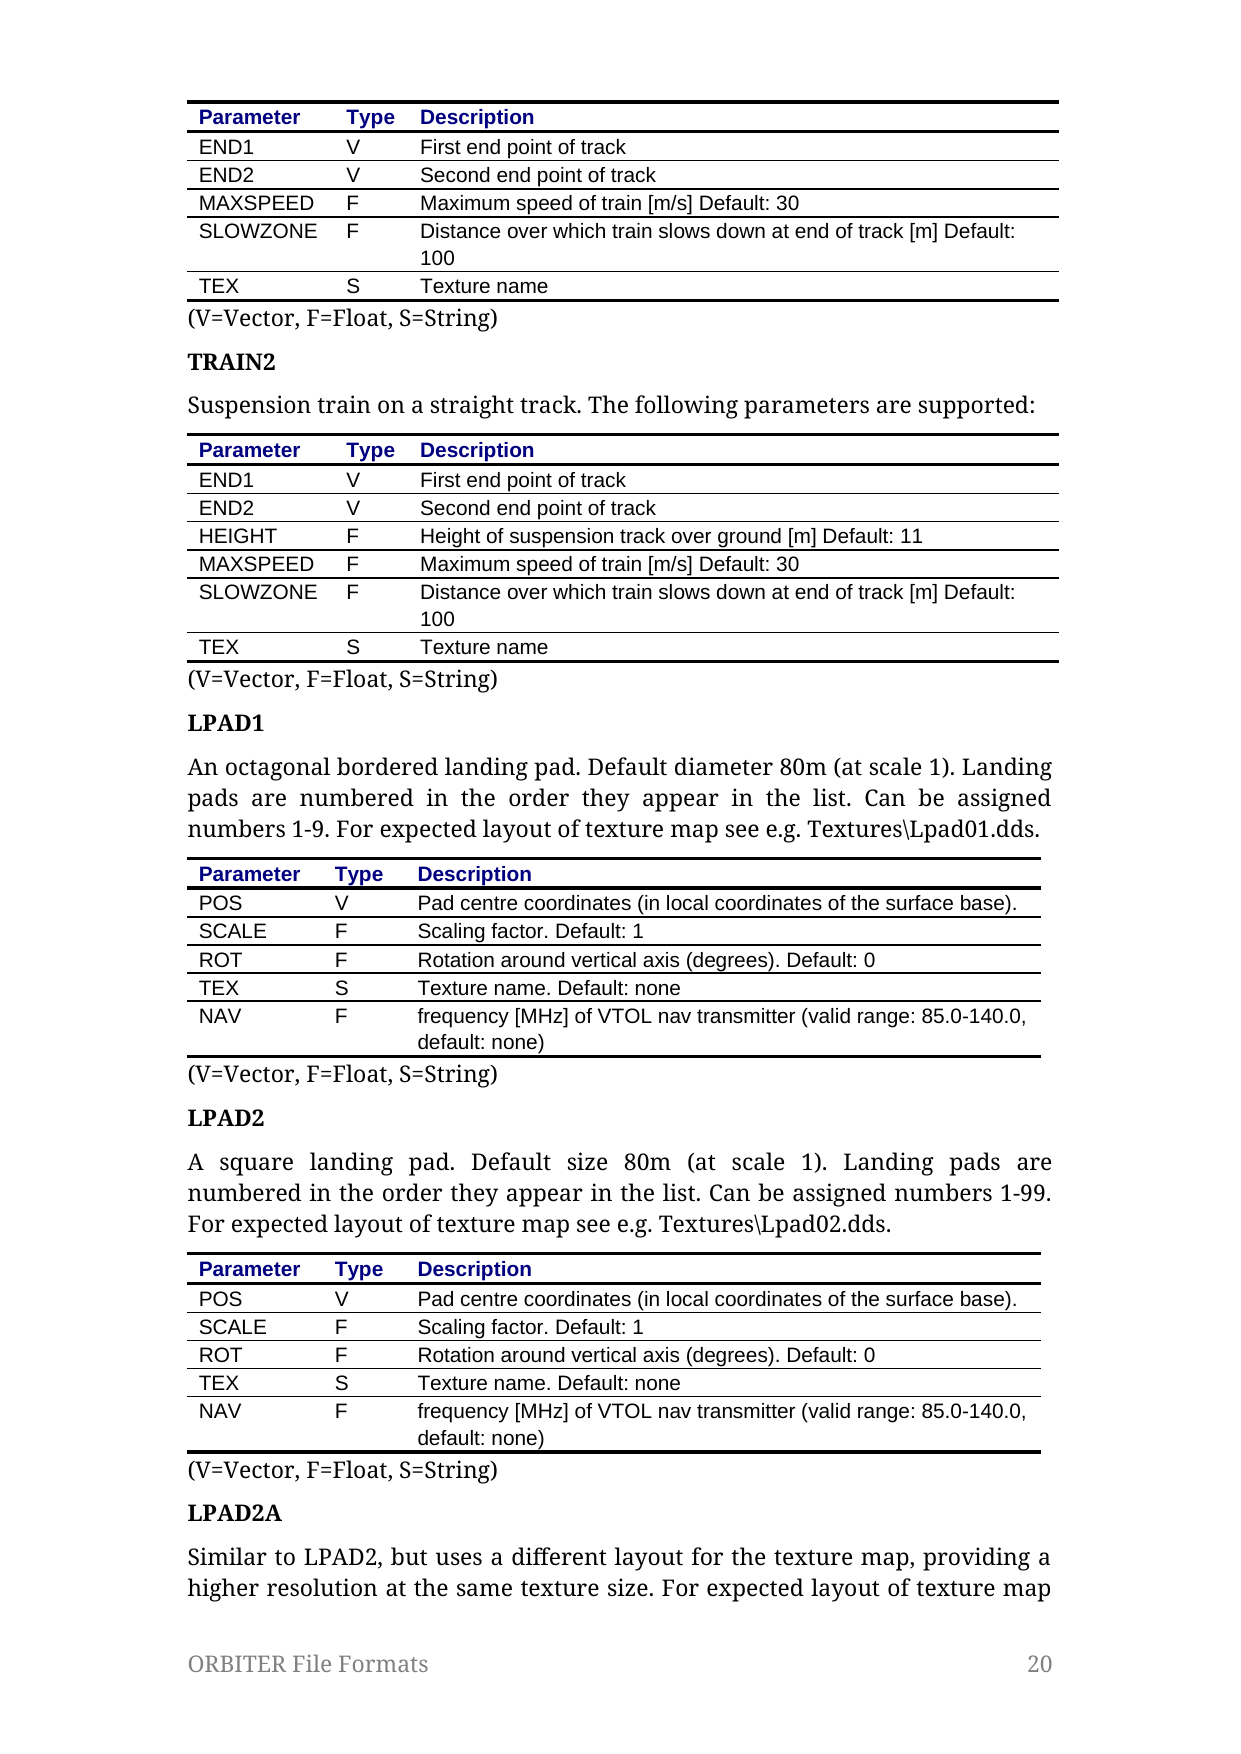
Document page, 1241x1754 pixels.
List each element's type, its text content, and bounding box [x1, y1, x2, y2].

table_cell V [335, 161, 409, 188]
table_cell END1 [187, 133, 335, 160]
table_header Description [409, 104, 1058, 130]
table_cell F [335, 522, 409, 549]
table_cell F [335, 190, 409, 216]
table_cell V [335, 494, 409, 521]
table_cell HEIGHT [187, 522, 335, 549]
table_cell TEX [187, 633, 335, 660]
table_cell frequency [MHz] of VTOL nav transmitter (valid range: 85.0-140.0, default: none) [406, 1397, 1041, 1450]
table_cell SLOWZONE [187, 218, 335, 271]
table_header Description [406, 1255, 1041, 1282]
table_cell Distance over which train slows down at end of track [m] Default: 100 [409, 579, 1058, 632]
table_cell NAV [187, 1002, 323, 1055]
text (V=Vector, F=Float, S=String) [187, 1453, 1053, 1485]
table_cell Texture name [409, 272, 1058, 299]
text Similar to LPAD2, but uses a different layout for the texture map, providing a higher resolution at the same texture size. For expected layout of texture map [187, 1541, 1053, 1603]
table_cell POS [187, 1285, 323, 1311]
table_cell F [335, 579, 409, 632]
table_cell Rotation around vertical axis (degrees). Default: 0 [406, 946, 1041, 972]
table_cell Maximum speed of train [m/s] Default: 30 [409, 551, 1058, 577]
table_cell Texture name. Default: none [406, 974, 1041, 1000]
text Suspension train on a straight track. The following parameters are supported: [187, 389, 1053, 421]
text (V=Vector, F=Float, S=String) [187, 302, 1053, 333]
table_cell V [323, 890, 406, 916]
table_cell MAXSPEED [187, 551, 335, 577]
table_header Description [406, 860, 1041, 886]
text LPAD2A [187, 1497, 1053, 1528]
table_cell Texture name [409, 633, 1058, 660]
table_cell Scaling factor. Default: 1 [406, 918, 1041, 944]
table_cell F [323, 1397, 406, 1450]
table_cell S [335, 272, 409, 299]
table_cell Pad centre coordinates (in local coordinates of the surface base). [406, 890, 1041, 916]
table_cell MAXSPEED [187, 190, 335, 216]
table_cell SCALE [187, 1313, 323, 1339]
table_cell V [335, 466, 409, 493]
table_cell ROT [187, 1341, 323, 1368]
table_cell Texture name. Default: none [406, 1369, 1041, 1396]
table_cell Distance over which train slows down at end of track [m] Default: 100 [409, 218, 1058, 271]
table_header Description [409, 436, 1058, 463]
table_cell V [335, 133, 409, 160]
table_cell END2 [187, 161, 335, 188]
text (V=Vector, F=Float, S=String) [187, 663, 1053, 694]
table_header Type [335, 104, 409, 130]
text LPAD2 [187, 1102, 1053, 1133]
table_header Type [323, 1255, 406, 1282]
text A square landing pad. Default size 80m (at scale 1). Landing pads are numbered in the order they appear in the list. Can be assigned numbers 1-99. For expected layout of texture map see e.g. Textures\Lpad02.dds. [187, 1146, 1053, 1239]
table_cell SCALE [187, 918, 323, 944]
table_cell S [323, 974, 406, 1000]
table_cell TEX [187, 974, 323, 1000]
table_cell NAV [187, 1397, 323, 1450]
table_cell TEX [187, 1369, 323, 1396]
text (V=Vector, F=Float, S=String) [187, 1058, 1053, 1089]
table_cell frequency [MHz] of VTOL nav transmitter (valid range: 85.0-140.0, default: none) [406, 1002, 1041, 1055]
table_cell Scaling factor. Default: 1 [406, 1313, 1041, 1339]
table_cell TEX [187, 272, 335, 299]
table_cell POS [187, 890, 323, 916]
text An octagonal bordered landing pad. Default diameter 80m (at scale 1). Landing pads are numbered in the order they appear in the list. Can be assigned numbers 1-9. For expected layout of texture map see e.g. Textures\Lpad01.dds. [187, 750, 1053, 844]
table_cell First end point of track [409, 466, 1058, 493]
table_cell S [335, 633, 409, 660]
table_cell F [323, 1313, 406, 1339]
table_cell Maximum speed of train [m/s] Default: 30 [409, 190, 1058, 216]
table_header Type [335, 436, 409, 463]
text TRAIN2 [187, 346, 1053, 377]
table_header Parameter [187, 436, 335, 463]
table_cell S [323, 1369, 406, 1396]
table_cell Second end point of track [409, 161, 1058, 188]
table_cell Second end point of track [409, 494, 1058, 521]
table_cell F [323, 1341, 406, 1368]
table_cell F [323, 918, 406, 944]
table_cell Pad centre coordinates (in local coordinates of the surface base). [406, 1285, 1041, 1311]
table_cell Height of suspension track over ground [m] Default: 11 [409, 522, 1058, 549]
table_cell First end point of track [409, 133, 1058, 160]
table_cell F [335, 551, 409, 577]
table_cell Rotation around vertical axis (degrees). Default: 0 [406, 1341, 1041, 1368]
table_header Parameter [187, 1255, 323, 1282]
table_header Parameter [187, 104, 335, 130]
table_cell SLOWZONE [187, 579, 335, 632]
table_cell END2 [187, 494, 335, 521]
table_cell V [323, 1285, 406, 1311]
table_header Type [323, 860, 406, 886]
table_header Parameter [187, 860, 323, 886]
table_cell F [323, 1002, 406, 1055]
text LPAD1 [187, 707, 1053, 738]
table_cell F [335, 218, 409, 271]
table_cell F [323, 946, 406, 972]
table_cell END1 [187, 466, 335, 493]
table_cell ROT [187, 946, 323, 972]
